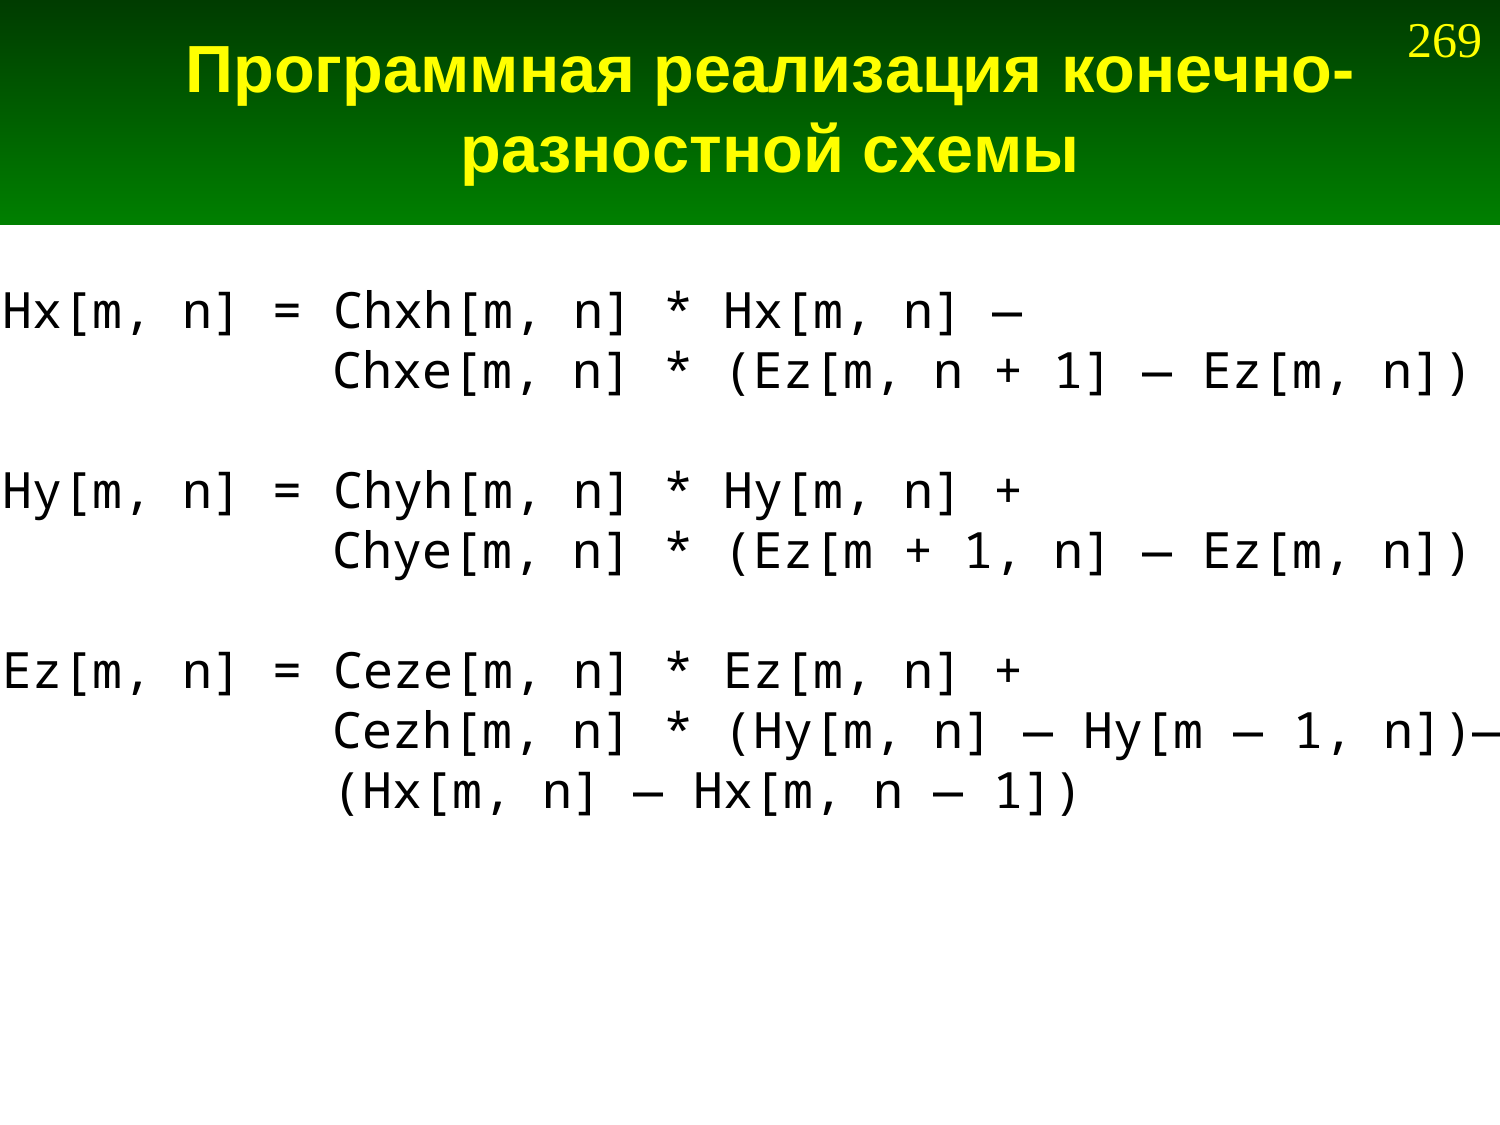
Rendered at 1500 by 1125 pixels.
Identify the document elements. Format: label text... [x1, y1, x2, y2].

title Программная реализация конечно-разностной схемы [100, 7, 1441, 204]
text_box Hx[m, n] = Chxh[m, n] * Hx[m, n] — Chxe[m, n] * (Ez[m, n + 1] — Ez[m, n]) Hy[m, n] = Chyh[m, n] * Hy[m, n] + Chye[m, n] * (Ez[m + 1, n] — Ez[m, n]) Ez[m, n] = Ceze[m, n] * Ez[m, n] + Cezh[m, n] * (Hy[m, n] — Hy[m — 1, n])— (Hx[m, n] — Hx[m, n — 1]) [0, 271, 1500, 827]
